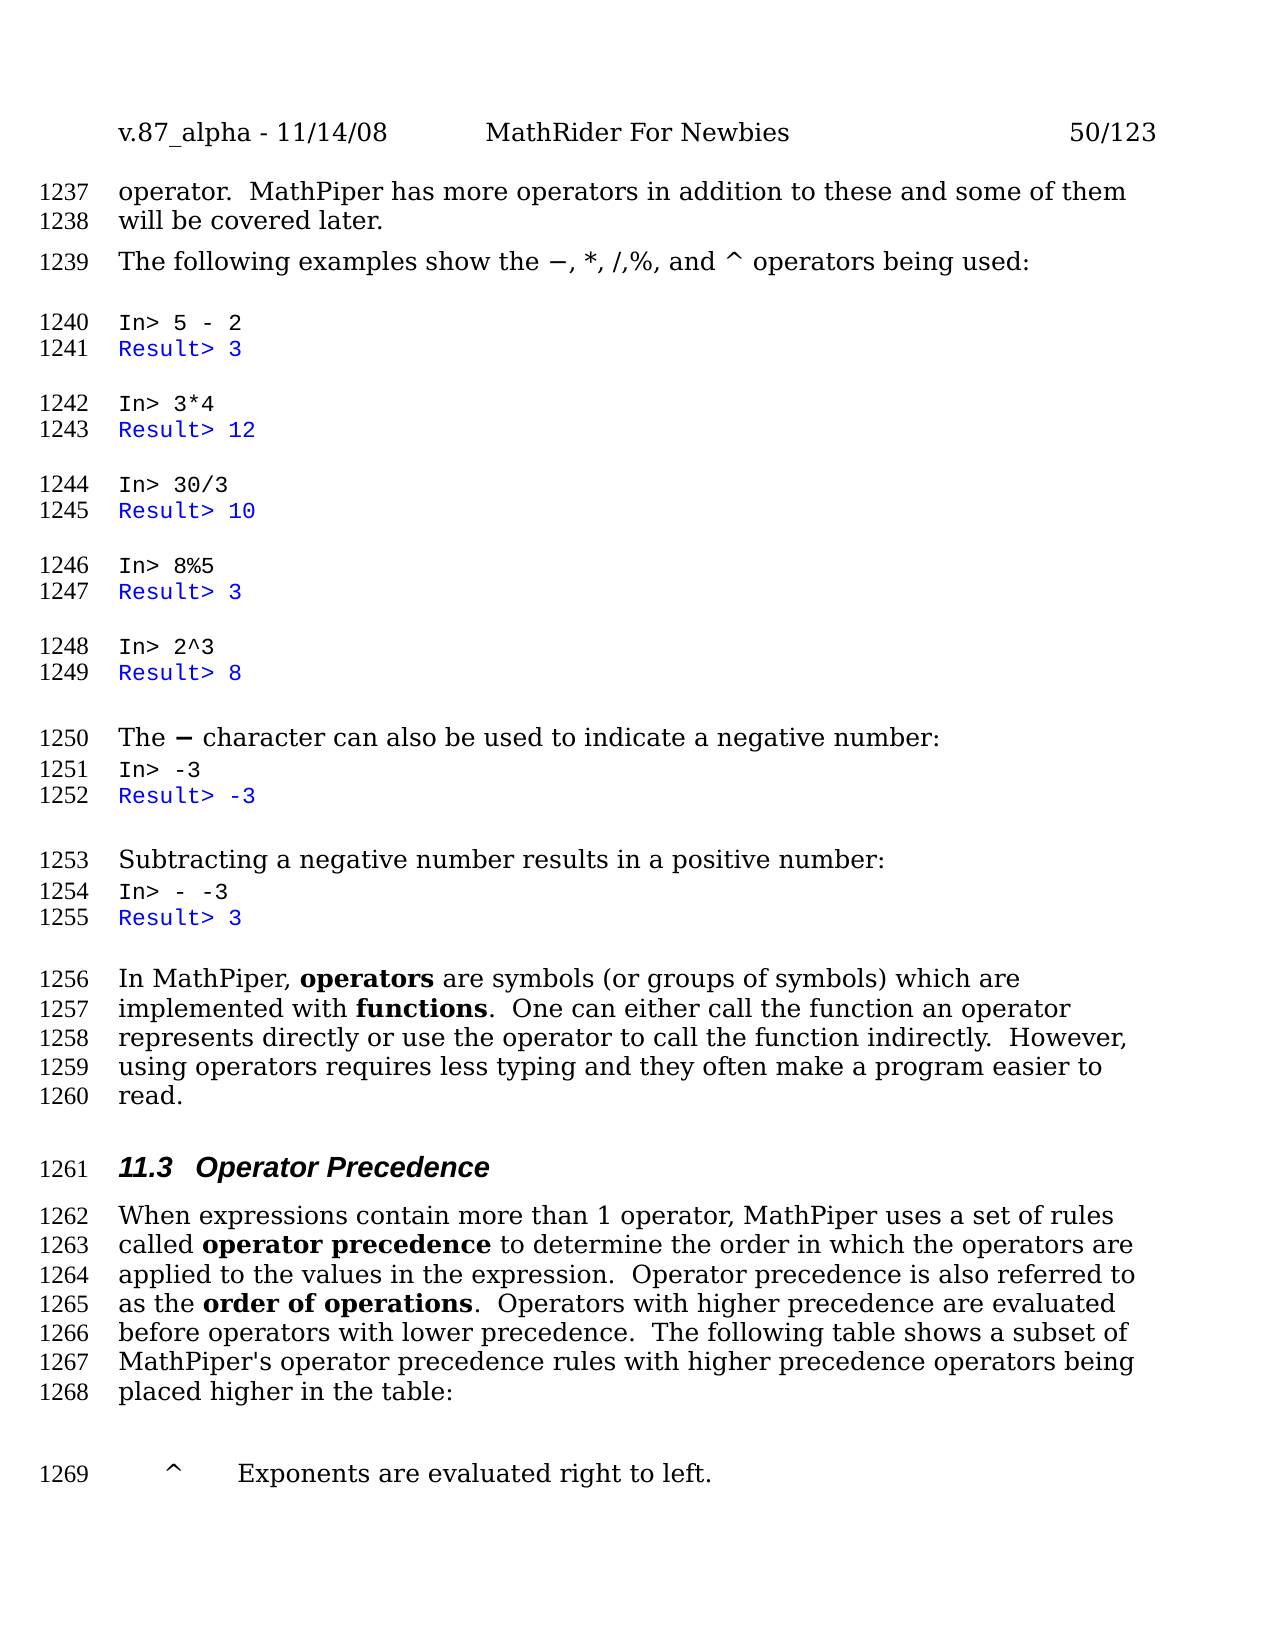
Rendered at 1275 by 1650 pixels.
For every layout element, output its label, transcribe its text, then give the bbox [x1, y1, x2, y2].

text Subtracting a negative number results in a positive number: [118, 845, 1157, 874]
text In> 2^3 [118, 636, 1157, 662]
text Result> 3 [118, 337, 1157, 363]
text Result> 8 [118, 662, 1157, 688]
text Result> 3 [118, 906, 1157, 932]
text The − character can also be used to indicate a negative number: [118, 723, 1157, 752]
text Result> 10 [118, 499, 1157, 526]
text In> 3*4 [118, 393, 1157, 418]
text Result> 3 [118, 581, 1157, 607]
text In MathPiper, operators are symbols (or groups of symbols) which are implemented with functions. One can either call the function an operator represents directly or use the operator to call the function indirectly. However, using operators requires less typing and they often make a program easier to read. [118, 964, 1157, 1111]
text When expressions contain more than 1 operator, MathPiper uses a set of rules called operator precedence to determine the order in which the operators are applied to the values in the expression. Operator precedence is also referred to as the order of operations. Operators with higher precedence are evaluated before operators with lower precedence. The following table shows a subset of MathPiper's operator precedence rules with higher precedence operators being placed higher in the table: [118, 1201, 1157, 1406]
text operator. MathPiper has more operators in addition to these and some of them will be covered later. [118, 177, 1157, 235]
text In> 30/3 [118, 474, 1157, 499]
text In> - -3 [118, 881, 1157, 906]
text In> -3 [118, 758, 1157, 784]
text In> 8%5 [118, 555, 1157, 581]
text Result> 12 [118, 418, 1157, 444]
subtitle Operator Precedence [118, 1150, 1157, 1183]
text ^ Exponents are evaluated right to left. [163, 1459, 1157, 1488]
text In> 5 - 2 [118, 312, 1157, 337]
text Result> -3 [118, 784, 1157, 810]
text The following examples show the −, *, /,%, and ^ operators being used: [118, 247, 1157, 276]
